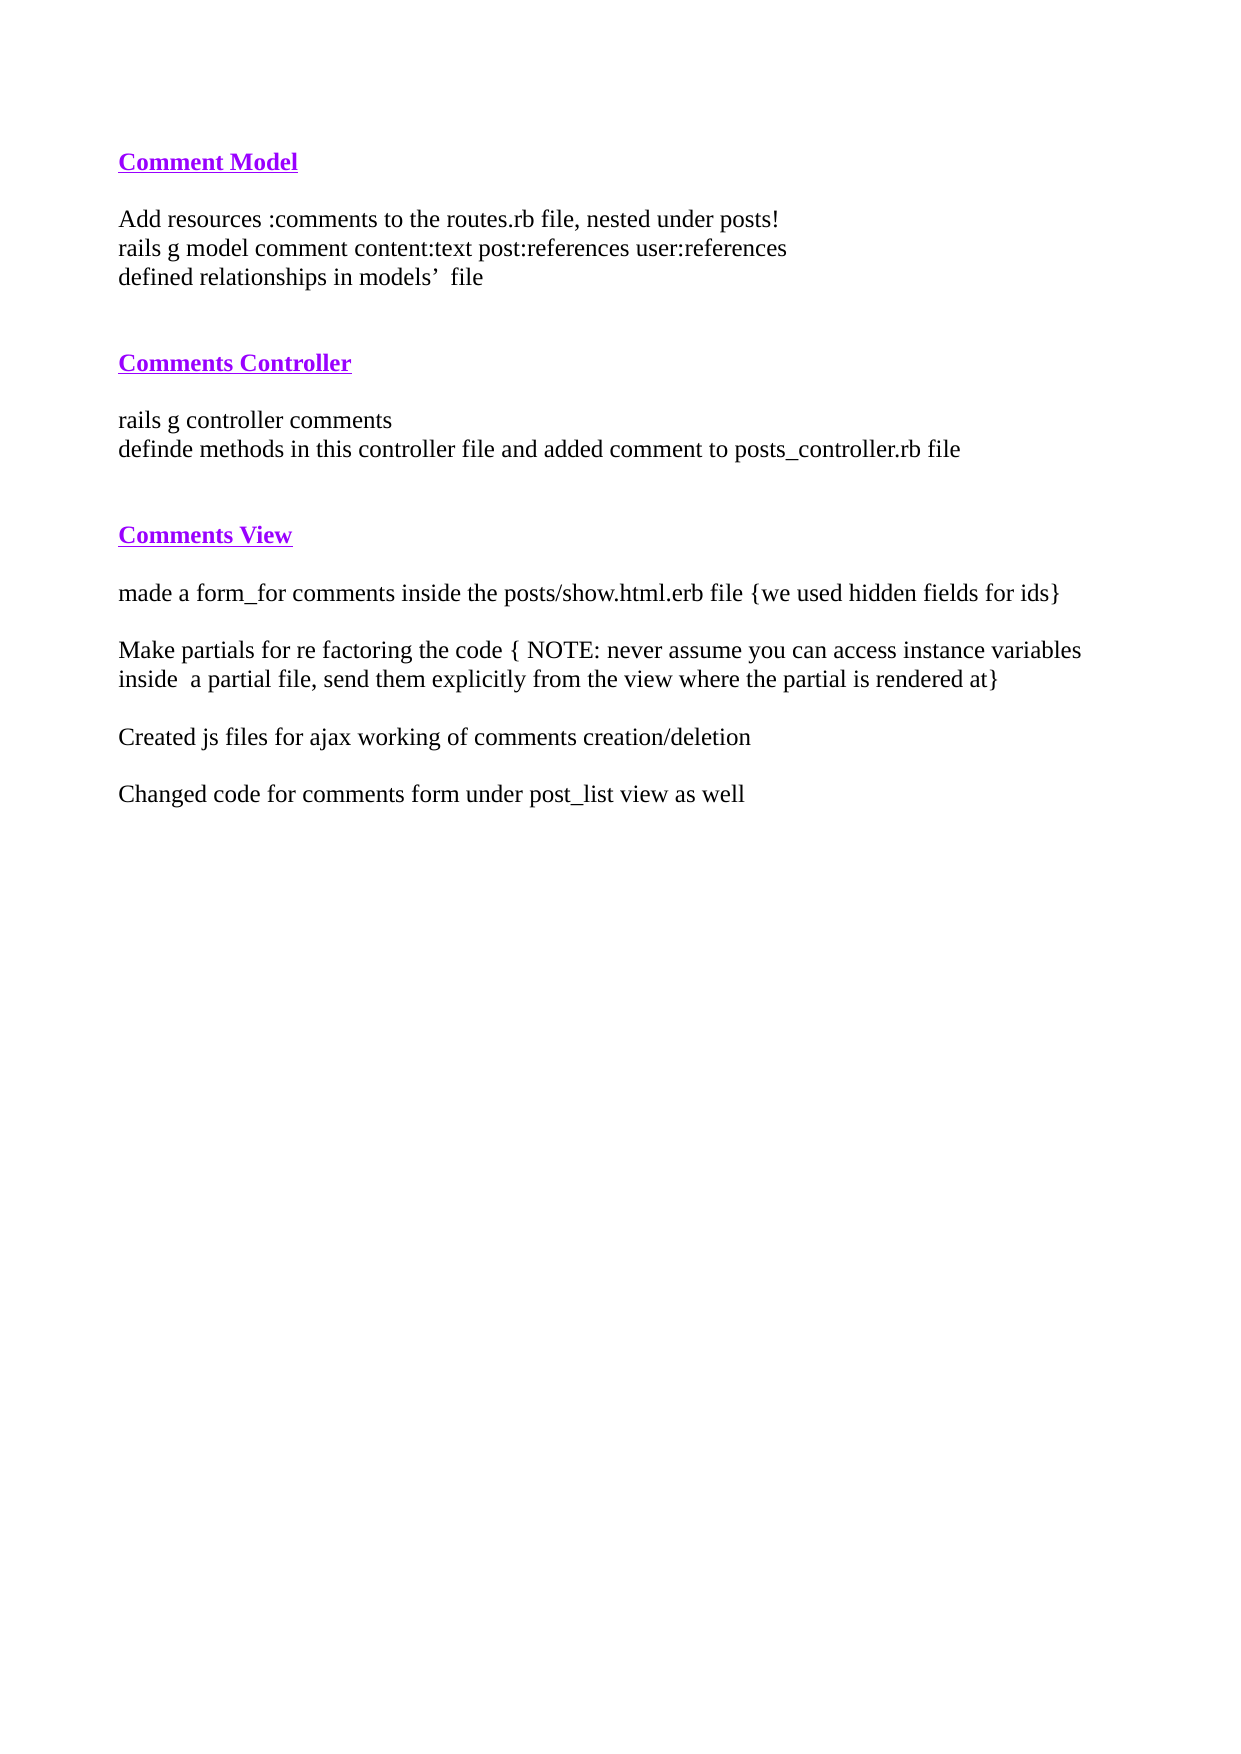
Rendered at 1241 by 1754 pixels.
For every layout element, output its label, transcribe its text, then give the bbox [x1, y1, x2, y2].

text Add resources :comments to the routes.rb file, nested under posts! [118, 204, 1122, 233]
text Comment Model [118, 147, 1122, 176]
text Created js files for ajax working of comments creation/deletion [118, 722, 1122, 751]
text Comments View [118, 521, 1122, 549]
text Make partials for re factoring the code { NOTE: never assume you can access instance variables inside a partial file, send them explicitly from the view where the partial is rendered at} [118, 636, 1122, 693]
text rails g controller comments [118, 406, 1122, 434]
text rails g model comment content:text post:references user:references [118, 233, 1122, 262]
text definde methods in this controller file and added comment to posts_controller.rb file [118, 434, 1122, 463]
text Comments Controller [118, 348, 1122, 377]
text Changed code for comments form under post_list view as well [118, 779, 1122, 808]
text defined relationships in models’ file [118, 262, 1122, 291]
text made a form_for comments inside the posts/show.html.erb file {we used hidden fields for ids} [118, 578, 1122, 607]
